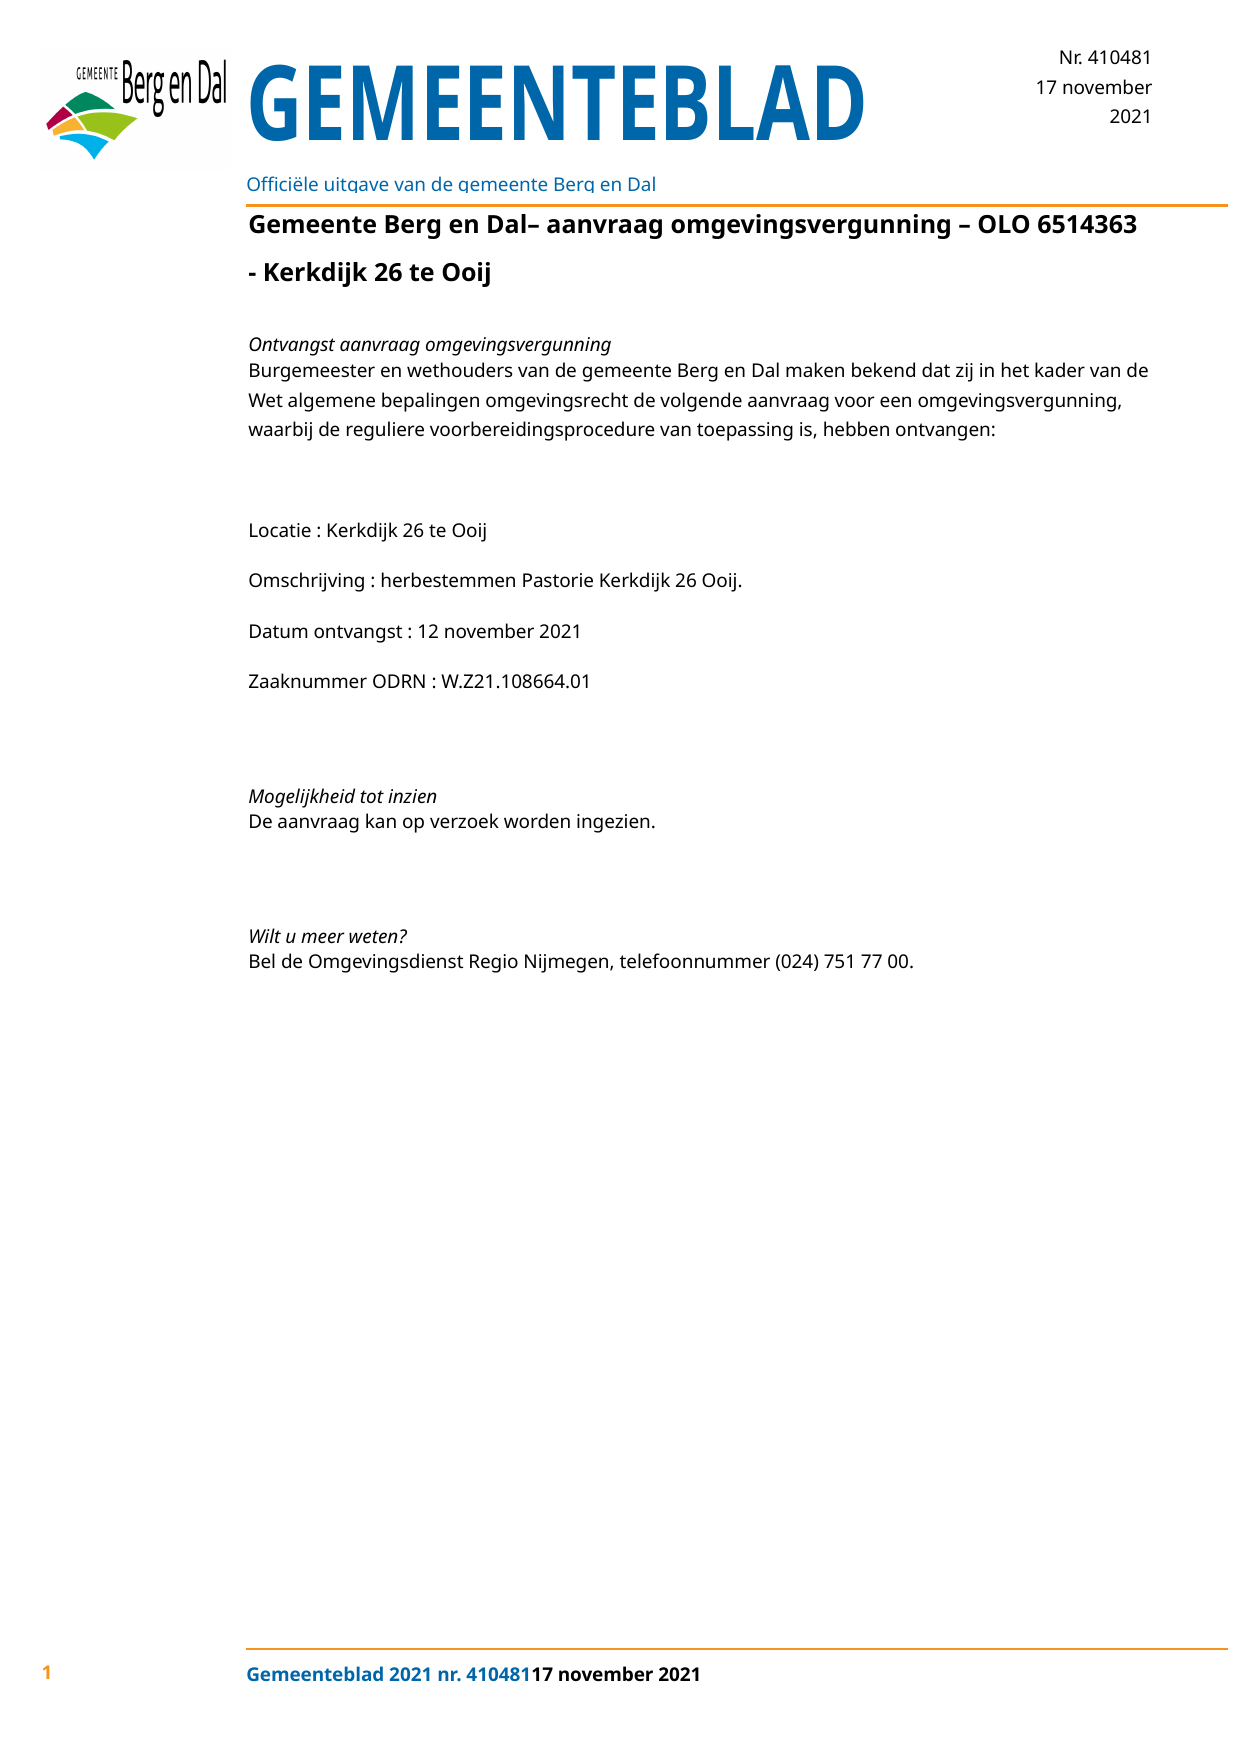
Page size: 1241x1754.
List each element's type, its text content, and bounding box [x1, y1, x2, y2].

text Ontvangst aanvraag omgevingsvergunning [248, 331, 1152, 357]
text Burgemeester en wethouders van de gemeente Berg en Dal maken bekend dat zij in het kader van de Wet algemene bepalingen omgevingsrecht de volgende aanvraag voor een omgevingsvergunning, waarbij de reguliere voorbereidingsprocedure van toepassing is, hebben ontvangen: [248, 357, 1152, 442]
text Bel de Omgevingsdienst Regio Nijmegen, telefoonnummer (024) 751 77 00. [248, 949, 1152, 974]
text Zaaknummer ODRN : W.Z21.108664.01 [248, 668, 1152, 694]
text Locatie : Kerkdijk 26 te Ooij [248, 517, 1152, 543]
text Datum ontvangst : 12 november 2021 [248, 618, 1152, 644]
text Gemeente Berg en Dal– aanvraag omgevingsvergunning – OLO 6514363 - Kerkdijk 26 te Ooij [248, 207, 1152, 288]
picture [41, 47, 231, 172]
text De aanvraag kan op verzoek worden ingezien. [248, 808, 1152, 834]
text Omschrijving : herbestemmen Pastorie Kerkdijk 26 Ooij. [248, 568, 1152, 593]
text Mogelijkheid tot inzien [248, 783, 1152, 808]
text Wilt u meer weten? [248, 923, 1152, 949]
